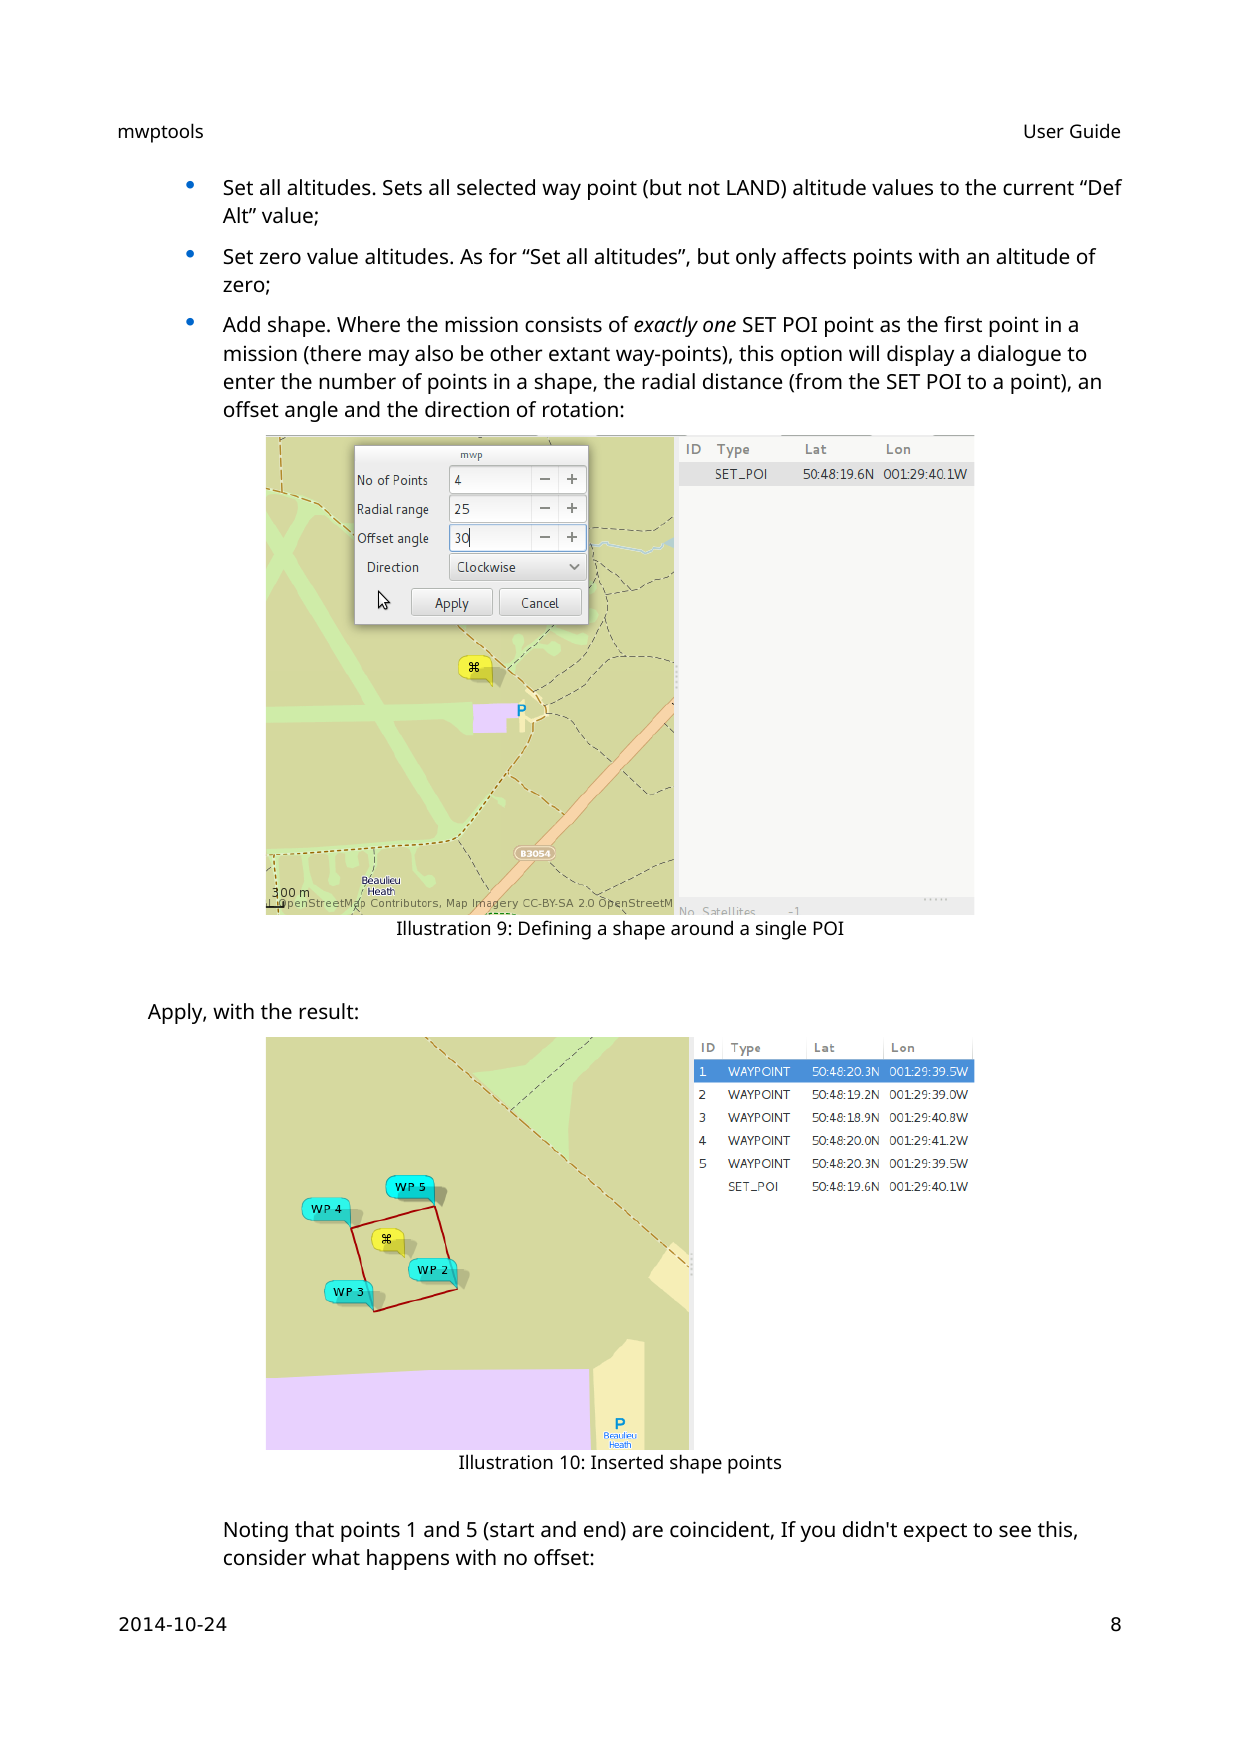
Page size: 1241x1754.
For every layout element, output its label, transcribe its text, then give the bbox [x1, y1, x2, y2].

picture [265, 435, 975, 915]
list Set all altitudes. Sets all selected way point (but not LAND) altitude values to the current “Def Alt” value; [185, 173, 1122, 230]
text Illustration 9: Defining a shape around a single POI [266, 915, 974, 940]
picture [265, 1037, 975, 1450]
list Add shape. Where the mission consists of exactly one SET POI point as the first point in a mission (there may also be other extant way-points), this option will display a dialogue to enter the number of points in a shape, the radial distance (from the SET POI to a point), an offset angle and the direction of rotation: [185, 310, 1122, 424]
text Illustration 10: Inserted shape points [266, 1450, 974, 1475]
text Noting that points 1 and 5 (start and end) are coincident, If you didn't expect to see this, consider what happens with no offset: [223, 1515, 1122, 1572]
text Apply, with the result: [148, 997, 1122, 1026]
list Set zero value altitudes. As for “Set all altitudes”, but only affects points with an altitude of zero; [185, 242, 1122, 298]
